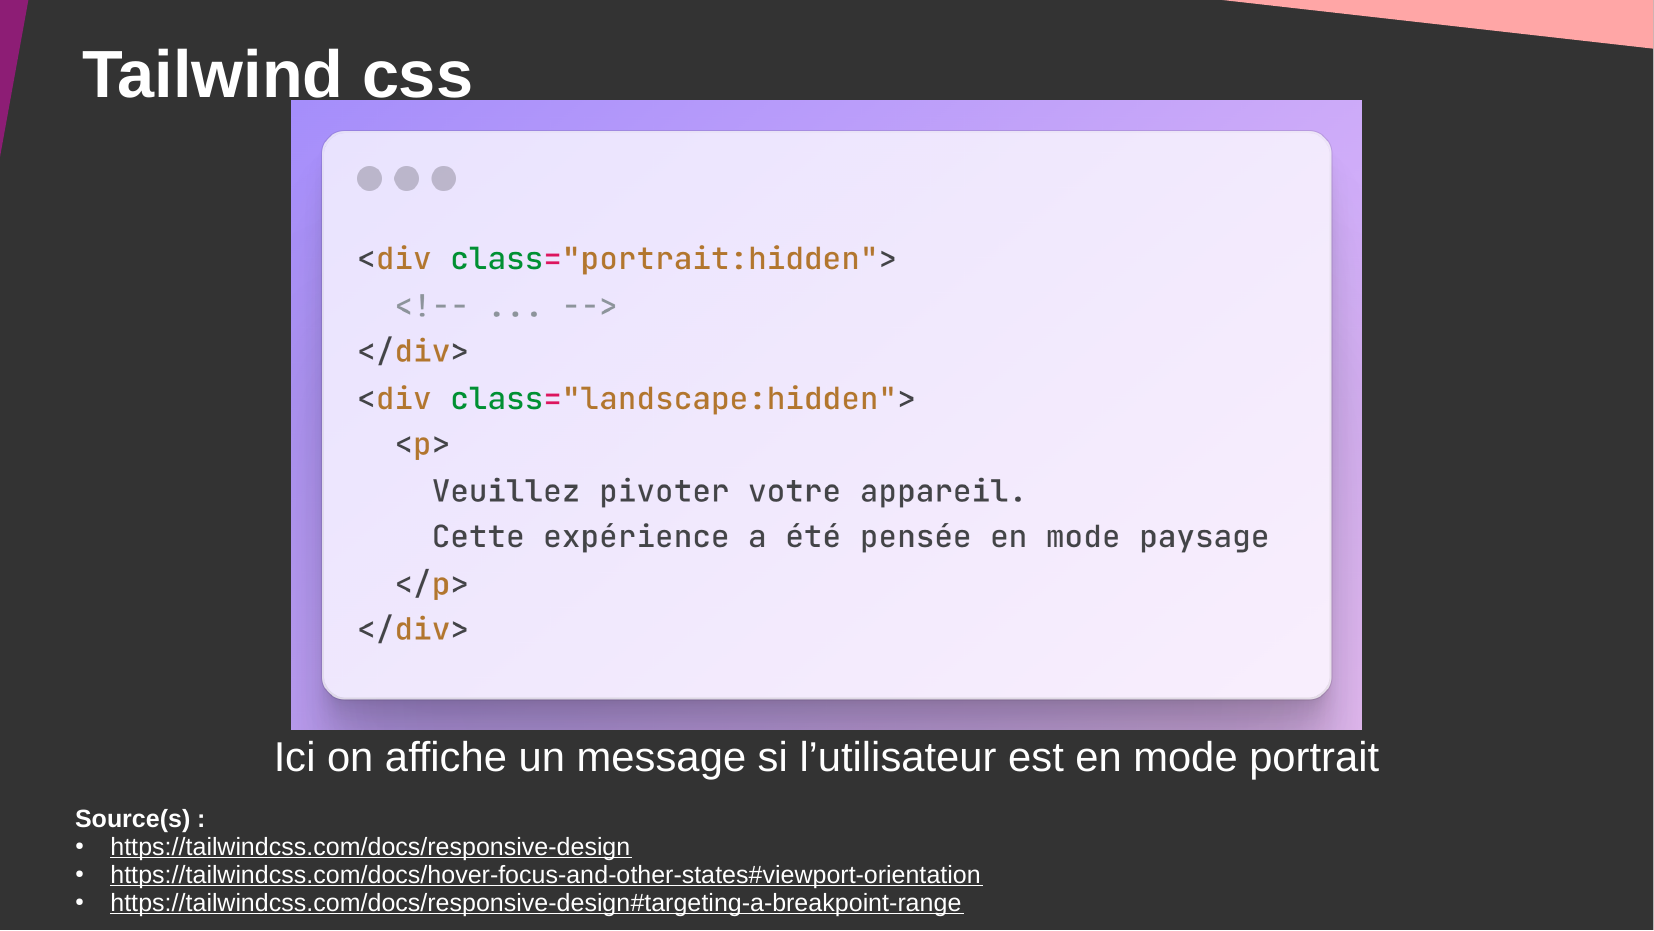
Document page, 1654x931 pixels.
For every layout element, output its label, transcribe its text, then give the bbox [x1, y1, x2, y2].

text_box Ici on affiche un message si l’utilisateur est en mode portrait [253, 726, 1400, 797]
title Tailwind css [82, 37, 1571, 122]
text_box [1222, 0, 1654, 49]
text_box Source(s) : https://tailwindcss.com/docs/responsive-design https://tailwindcss.com/docs/hover-focus-and-other-states#viewport-orientation https://tailwindcss.com/docs/responsive-design#targeting-a-breakpoint-range [60, 797, 1546, 925]
text_box [0, 0, 29, 157]
picture [291, 100, 1362, 726]
